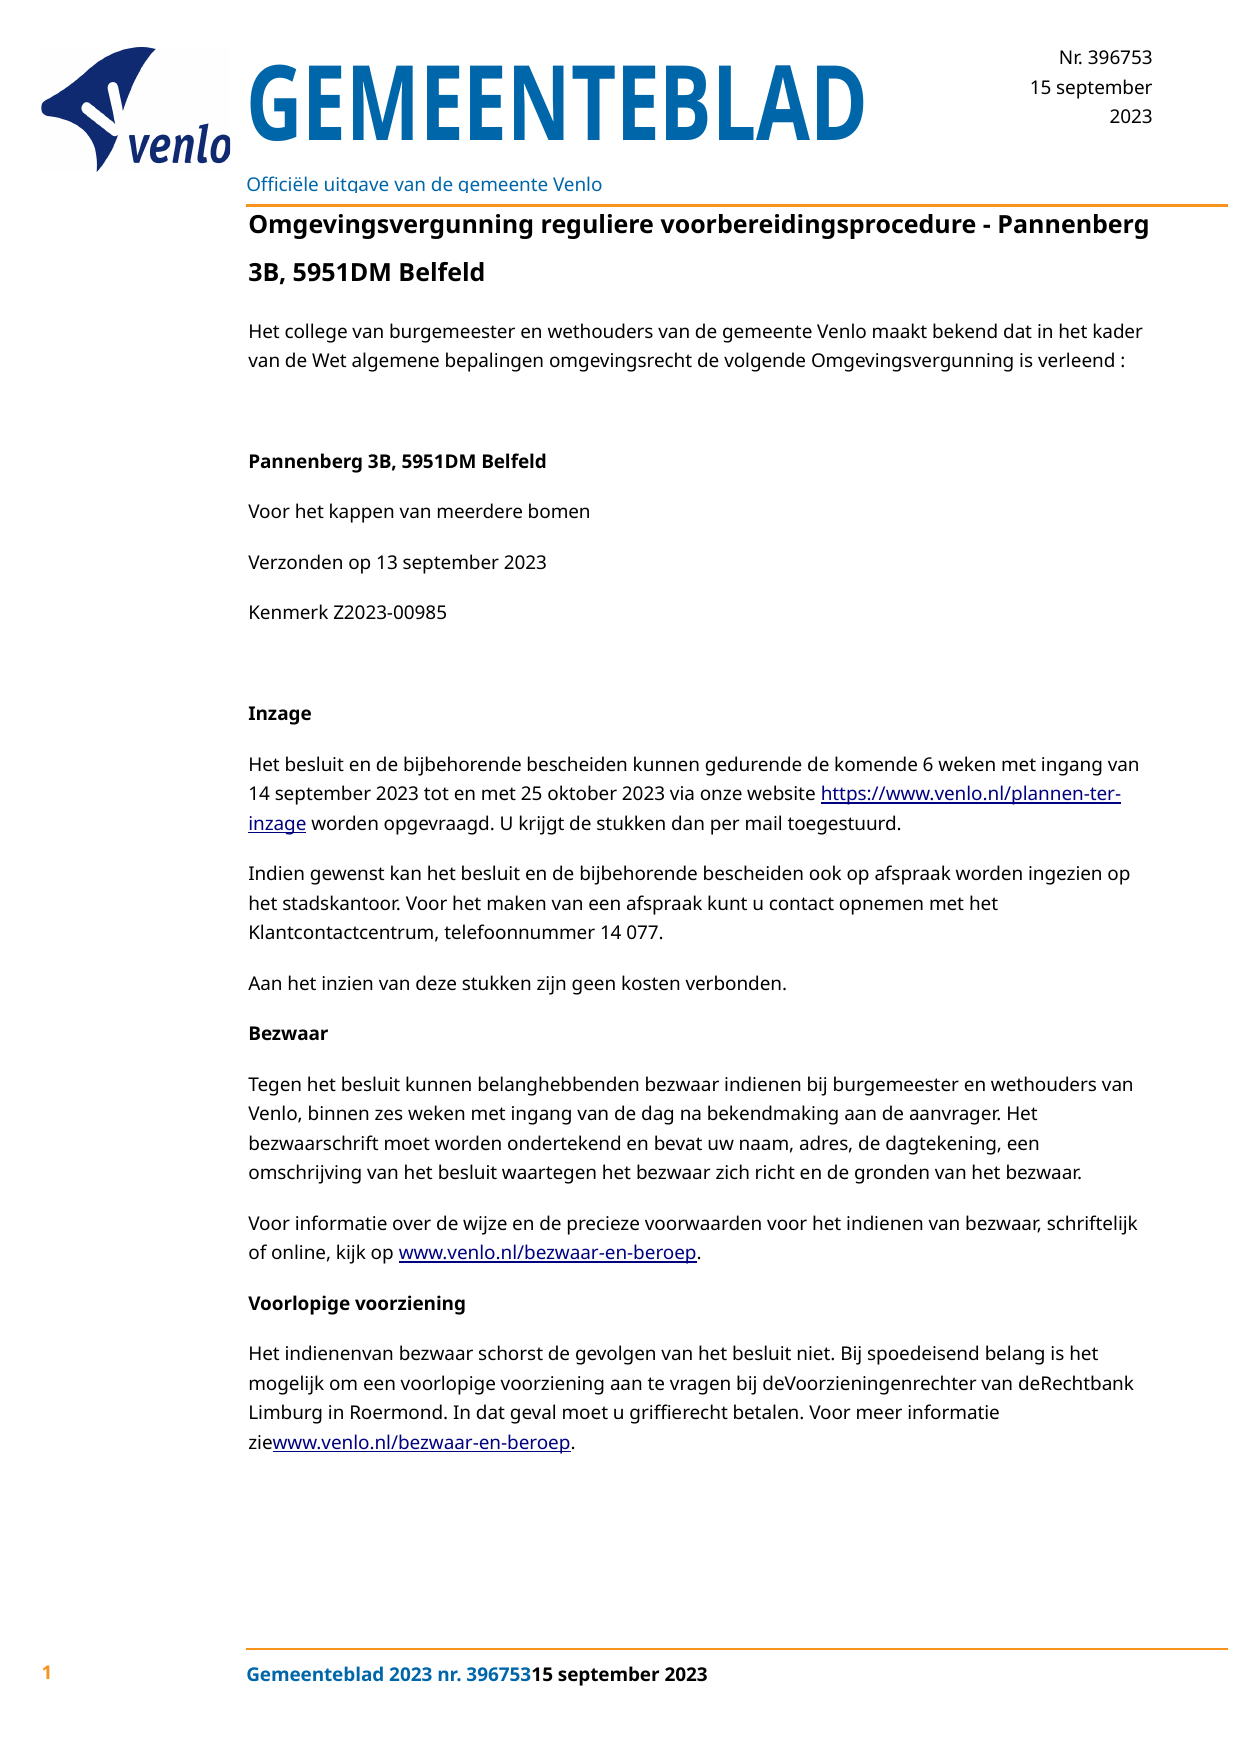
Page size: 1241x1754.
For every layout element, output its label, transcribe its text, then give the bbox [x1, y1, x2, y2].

text Het indienenvan bezwaar schorst de gevolgen van het besluit niet. Bij spoedeisend belang is het mogelijk om een voorlopige voorziening aan te vragen bij deVoorzieningenrechter van deRechtbank Limburg in Roermond. In dat geval moet u griffierecht betalen. Voor meer informatie ziewww.venlo.nl/bezwaar-en-beroep. [248, 1340, 1152, 1455]
text Voor het kappen van meerdere bomen [248, 499, 1152, 524]
picture [41, 47, 231, 172]
text Verzonden op 13 september 2023 [248, 549, 1152, 575]
text Pannenberg 3B, 5951DM Belfeld [248, 448, 1152, 474]
text Het college van burgemeester en wethouders van de gemeente Venlo maakt bekend dat in het kader van de Wet algemene bepalingen omgevingsrecht de volgende Omgevingsvergunning is verleend : [248, 318, 1152, 373]
text Voorlopige voorziening [248, 1290, 1152, 1316]
text Aan het inzien van deze stukken zijn geen kosten verbonden. [248, 970, 1152, 996]
text Het besluit en de bijbehorende bescheiden kunnen gedurende de komende 6 weken met ingang van 14 september 2023 tot en met 25 oktober 2023 via onze website https://www.venlo.nl/plannen-ter-inzage worden opgevraagd. U krijgt de stukken dan per mail toegestuurd. [248, 751, 1152, 836]
text Indien gewenst kan het besluit en de bijbehorende bescheiden ook op afspraak worden ingezien op het stadskantoor. Voor het maken van een afspraak kunt u contact opnemen met het Klantcontactcentrum, telefoonnummer 14 077. [248, 860, 1152, 945]
text Omgevingsvergunning reguliere voorbereidingsprocedure - Pannenberg 3B, 5951DM Belfeld [248, 207, 1152, 288]
text Inzage [248, 700, 1152, 726]
text Kenmerk Z2023-00985 [248, 599, 1152, 625]
text Bezwaar [248, 1020, 1152, 1046]
text Voor informatie over de wijze en de precieze voorwaarden voor het indienen van bezwaar, schriftelijk of online, kijk op www.venlo.nl/bezwaar-en-beroep. [248, 1210, 1152, 1265]
text Tegen het besluit kunnen belanghebbenden bezwaar indienen bij burgemeester en wethouders van Venlo, binnen zes weken met ingang van de dag na bekendmaking aan de aanvrager. Het bezwaarschrift moet worden ondertekend en bevat uw naam, adres, de dagtekening, een omschrijving van het besluit waartegen het bezwaar zich richt en de gronden van het bezwaar. [248, 1071, 1152, 1185]
